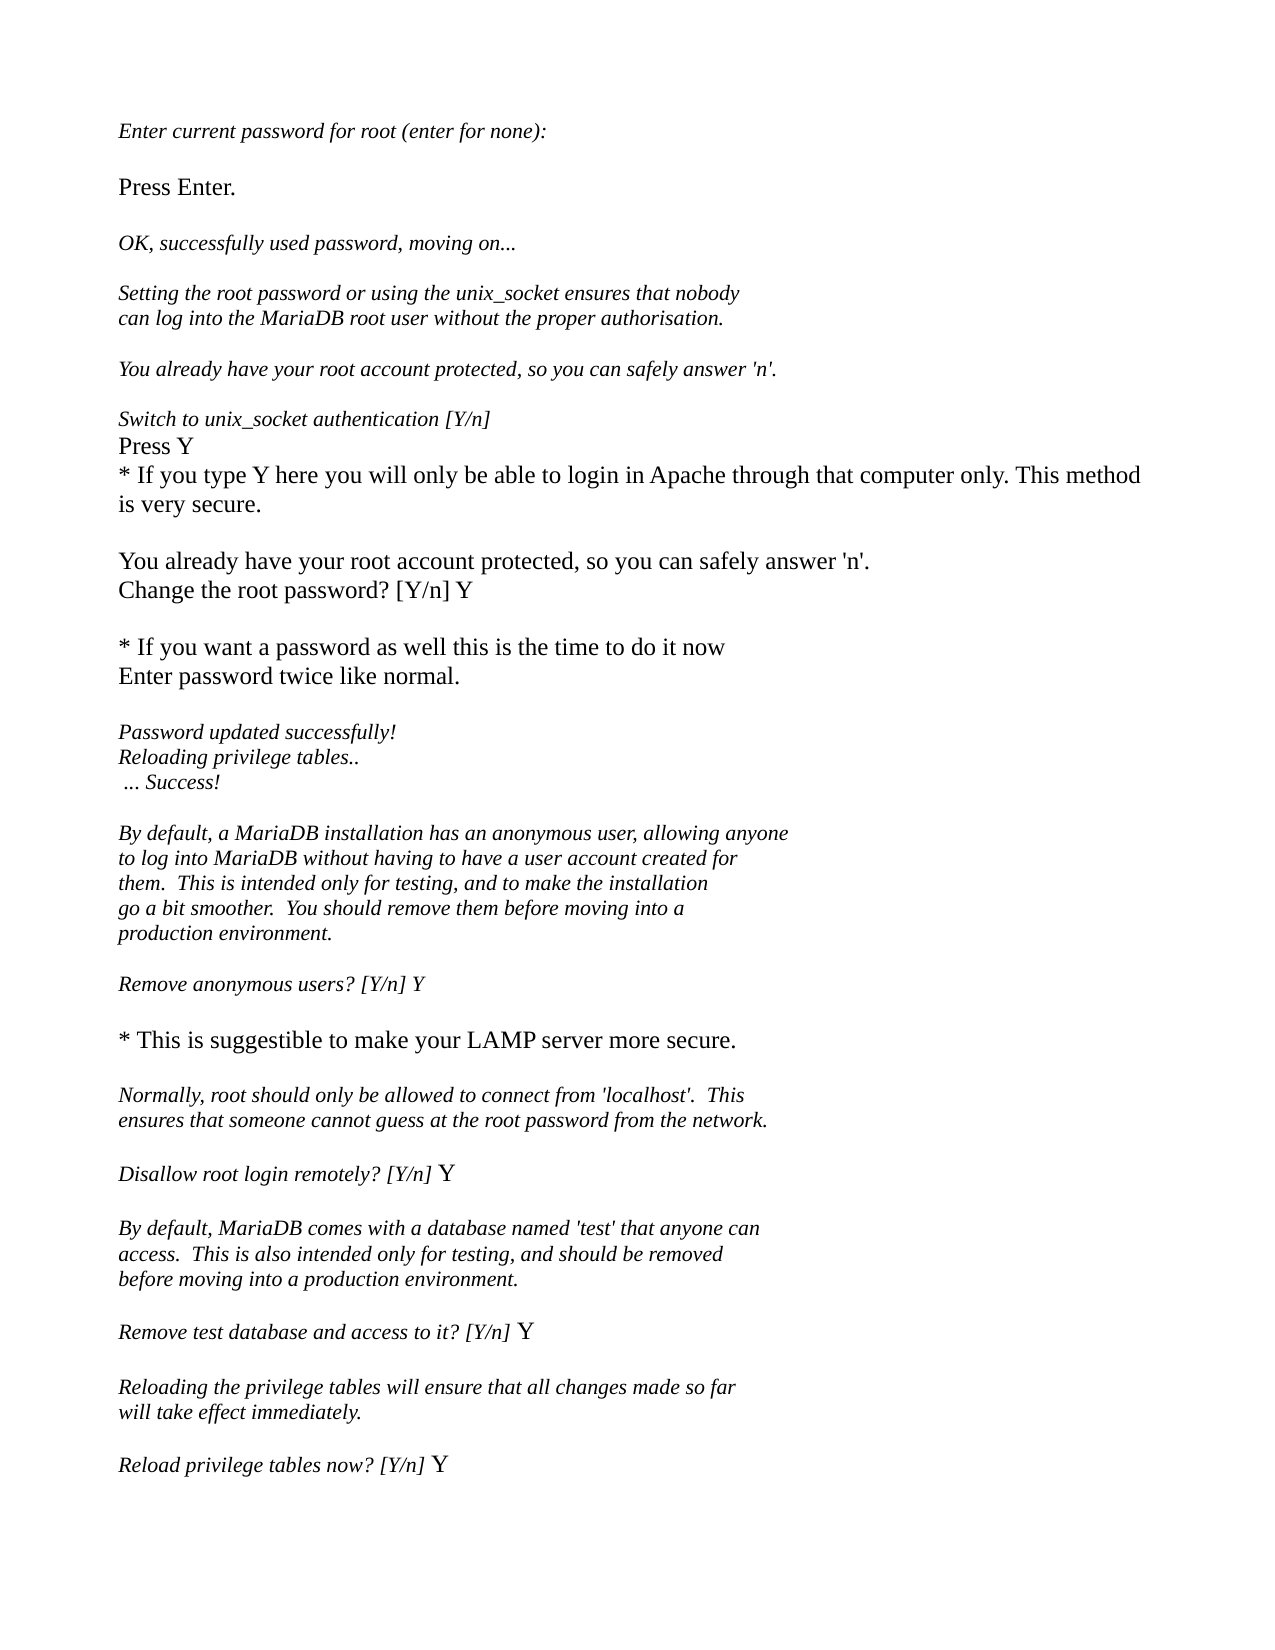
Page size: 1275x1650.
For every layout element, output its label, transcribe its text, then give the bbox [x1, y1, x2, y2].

text Setting the root password or using the unix_socket ensures that nobody [118, 280, 1157, 305]
text You already have your root account protected, so you can safely answer 'n'. [118, 356, 1157, 381]
text Enter password twice like normal. Password updated successfully! [118, 661, 1157, 744]
text access. This is also intended only for testing, and should be removed [118, 1241, 1157, 1266]
text You already have your root account protected, so you can safely answer 'n'. [118, 546, 1157, 575]
text * This is suggestible to make your LAMP server more secure. [118, 1025, 1157, 1053]
text can log into the MariaDB root user without the proper authorisation. [118, 305, 1157, 330]
text Remove anonymous users? [Y/n] Y [118, 971, 1157, 996]
text to log into MariaDB without having to have a user account created for [118, 845, 1157, 870]
text Reloading privilege tables.. [118, 744, 1157, 769]
text Switch to unix_socket authentication [Y/n] [118, 406, 1157, 431]
text Reload privilege tables now? [Y/n] Y [118, 1449, 1157, 1478]
text ensures that someone cannot guess at the root password from the network. [118, 1107, 1157, 1133]
text Enter current password for root (enter for none): [118, 118, 1157, 143]
text Press Enter. [118, 172, 1157, 229]
text By default, a MariaDB installation has an anonymous user, allowing anyone [118, 819, 1157, 845]
text Normally, root should only be allowed to connect from 'localhost'. This [118, 1082, 1157, 1107]
text before moving into a production environment. [118, 1266, 1157, 1291]
text * If you want a password as well this is the time to do it now [118, 632, 1157, 661]
text OK, successfully used password, moving on... [118, 229, 1157, 255]
text Reloading the privilege tables will ensure that all changes made so far [118, 1374, 1157, 1399]
text ... Success! [118, 769, 1157, 794]
text production environment. [118, 920, 1157, 946]
text Change the root password? [Y/n] Y [118, 575, 1157, 604]
text them. This is intended only for testing, and to make the installation [118, 870, 1157, 895]
text By default, MariaDB comes with a database named 'test' that anyone can [118, 1215, 1157, 1241]
text will take effect immediately. [118, 1399, 1157, 1424]
text go a bit smoother. You should remove them before moving into a [118, 895, 1157, 920]
text * If you type Y here you will only be able to login in Apache through that computer only. This method is very secure. [118, 460, 1157, 517]
text Remove test database and access to it? [Y/n] Y [118, 1316, 1157, 1345]
text Press Y [118, 431, 1157, 460]
text Disallow root login remotely? [Y/n] Y [118, 1158, 1157, 1187]
